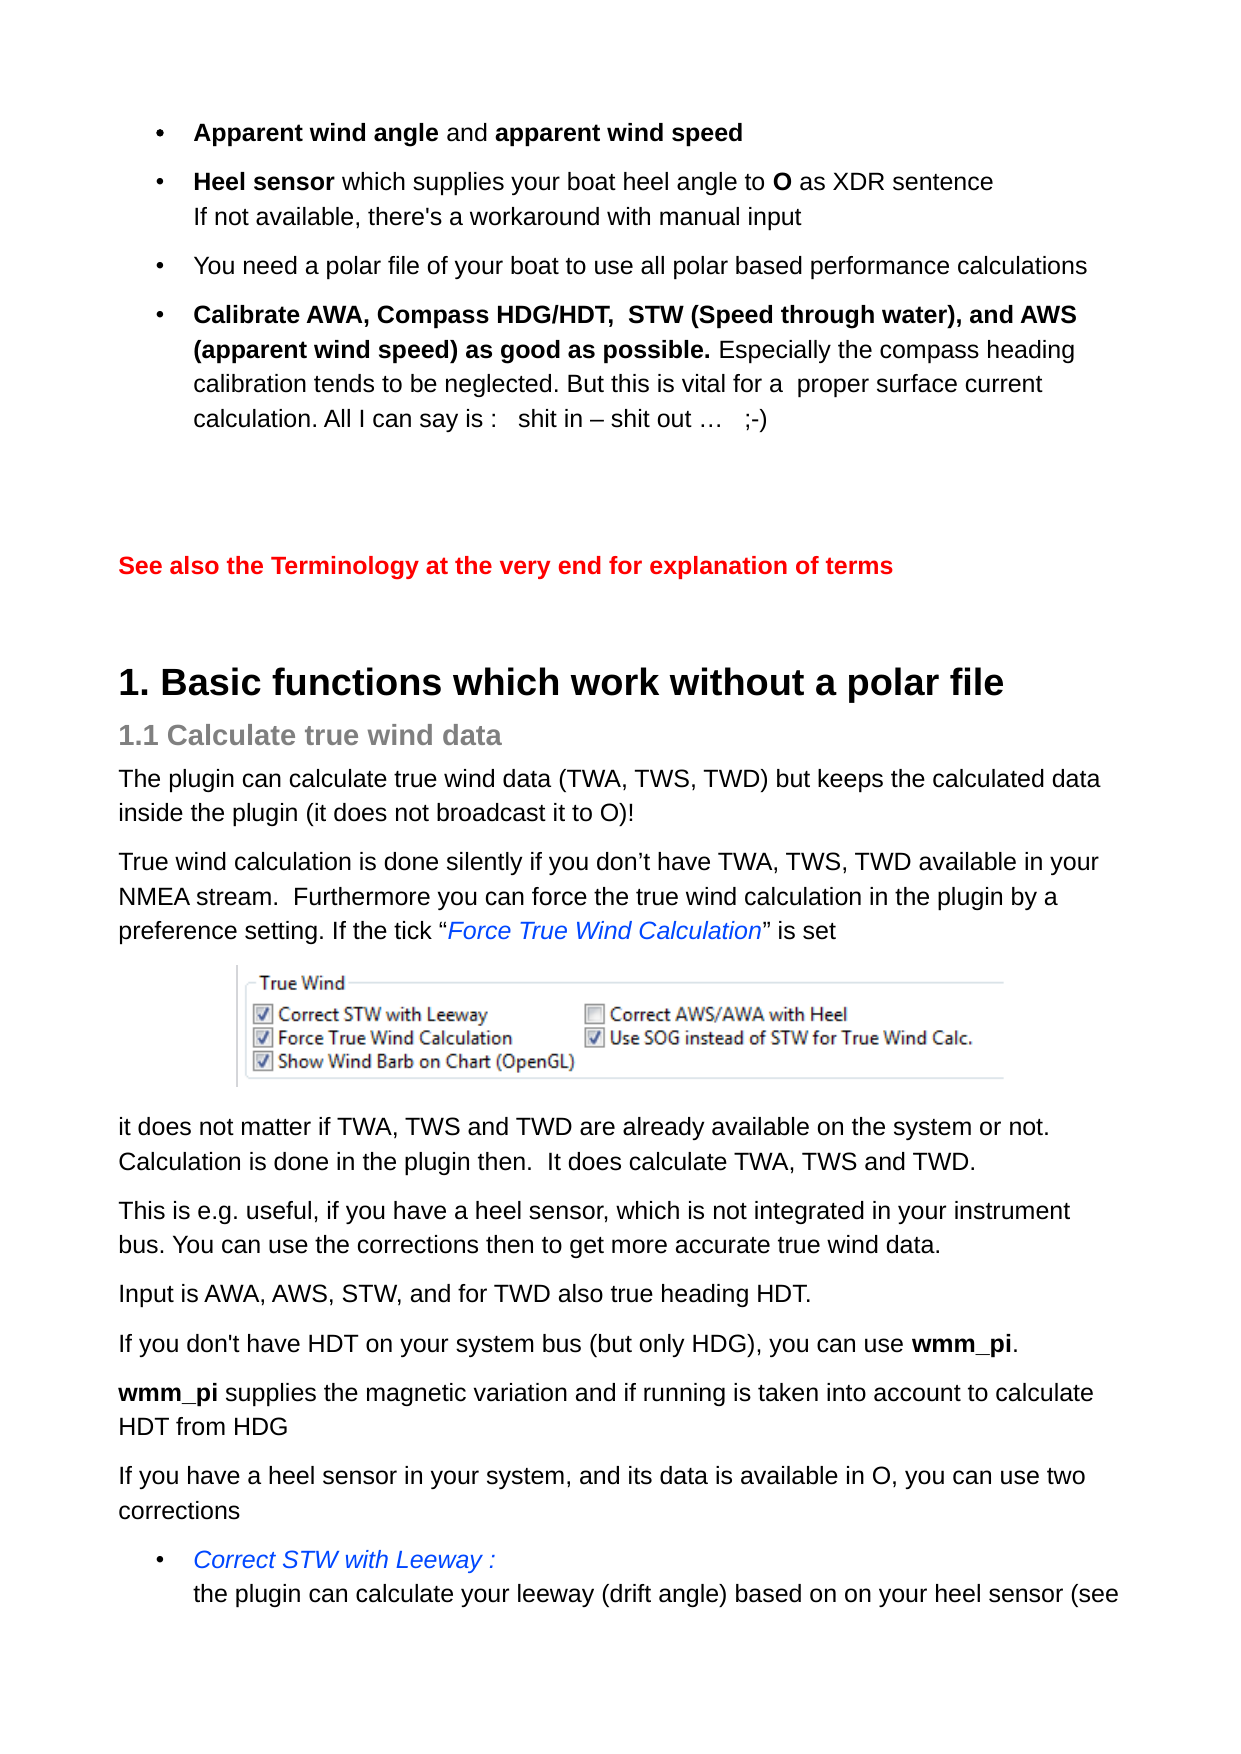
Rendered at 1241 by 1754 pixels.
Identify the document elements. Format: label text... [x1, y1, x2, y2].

list Apparent wind angle and apparent wind speed [156, 118, 1122, 147]
list Correct STW with Leeway : the plugin can calculate your leeway (drift angle) based on on your heel sensor (see [156, 1545, 1122, 1608]
text This is e.g. useful, if you have a heel sensor, which is not integrated in your instrument bus. You can use the corrections then to get more accurate true wind data. [118, 1196, 1122, 1259]
text it does not matter if TWA, TWS and TWD are already available on the system or not. Calculation is done in the plugin then. It does calculate TWA, TWS and TWD. [118, 1112, 1122, 1176]
text True wind calculation is done silently if you don’t have TWA, TWS, TWD available in your NMEA stream. Furthermore you can force the true wind calculation in the plugin by a preference setting. If the tick “Force True Wind Calculation” is set [118, 847, 1122, 945]
list You need a polar file of your boat to use all polar based performance calculations [156, 251, 1122, 280]
picture [236, 965, 1004, 1087]
text The plugin can calculate true wind data (TWA, TWS, TWD) but keeps the calculated data inside the plugin (it does not broadcast it to O)! [118, 764, 1122, 827]
text If you don't have HDT on your system bus (but only HDG), you can use wmm_pi. [118, 1328, 1122, 1357]
list Calibrate AWA, Compass HDG/HDT, STW (Speed through water), and AWS (apparent wind speed) as good as possible. Especially the compass heading calibration tends to be neglected. But this is vital for a proper surface current calculation. All I can say is : shit in – shit out … ;-) [156, 300, 1122, 432]
text Input is AWA, AWS, STW, and for TWD also true heading HDT. [118, 1279, 1122, 1308]
subtitle 1.1 Calculate true wind data [118, 718, 1122, 751]
text See also the Terminology at the very end for explanation of terms [118, 551, 1122, 579]
text If you have a heel sensor in your system, and its data is available in O, you can use two corrections [118, 1461, 1122, 1524]
list Heel sensor which supplies your boat heel angle to O as XDR sentence If not available, there's a workaround with manual input [156, 167, 1122, 231]
text wmm_pi supplies the magnetic variation and if running is taken into account to calculate HDT from HDG [118, 1378, 1122, 1441]
subtitle 1. Basic functions which work without a polar file [118, 659, 1122, 703]
